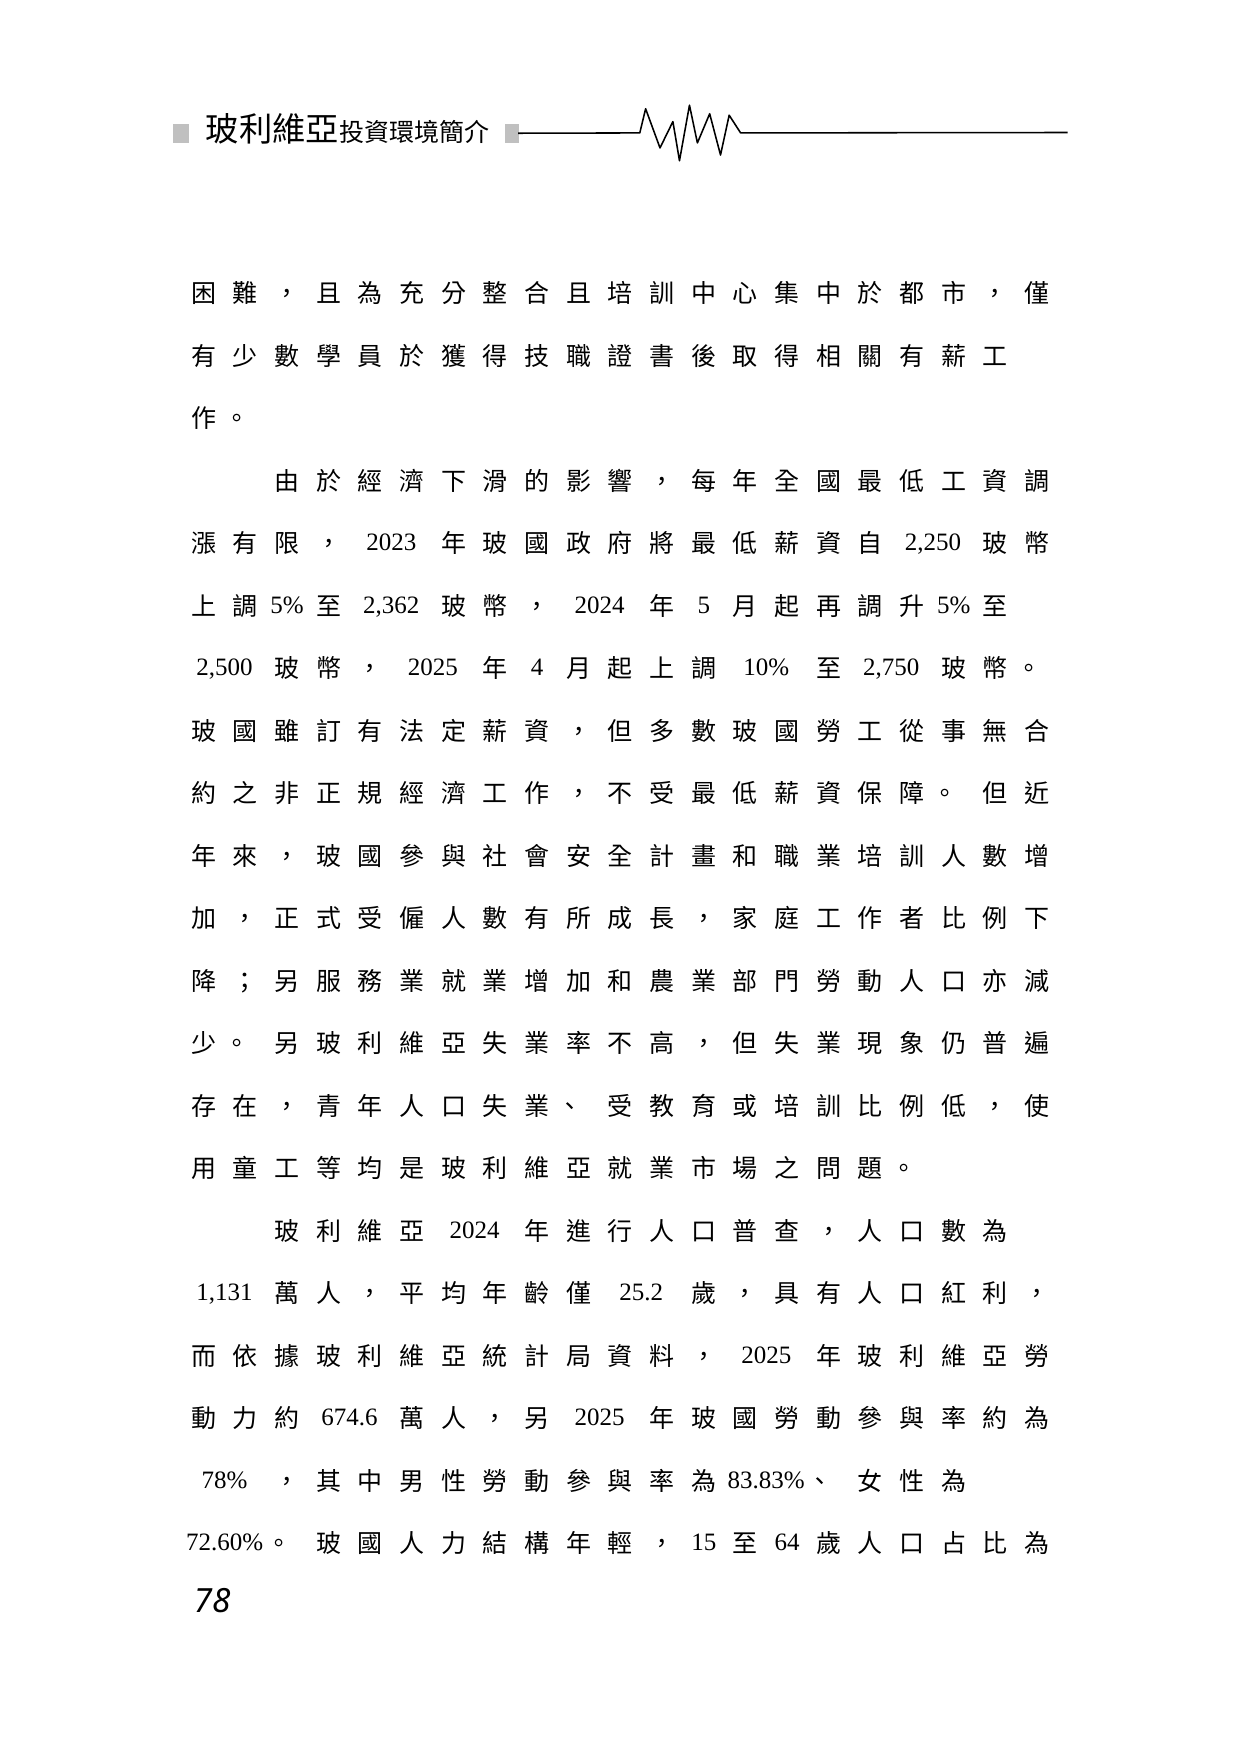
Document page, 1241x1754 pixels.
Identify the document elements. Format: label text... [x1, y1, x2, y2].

text 玻利維亞2024年進行人口普查，人口數為1,131萬人，平均年齡僅25.2歲，具有人口紅利，而依據玻利維亞統計局資料，2025年玻利維亞勞動力約674.6萬人，另2025年玻國勞動參與率約為78%，其中男性勞動參與率為83.83%、女性為72.60%。玻國人力結構年輕，15至64歲人口占比為 [183, 1188, 1058, 1563]
text 困難，且為充分整合且培訓中心集中於都市，僅有少數學員於獲得技職證書後取得相關有薪工作。 [183, 250, 1058, 438]
text 由於經濟下滑的影響，每年全國最低工資調漲有限，2023年玻國政府將最低薪資自2,250玻幣上調5%至2,362玻幣，2024年5月起再調升5%至2,500玻幣，2025年4月起上調10%至2,750玻幣。玻國雖訂有法定薪資，但多數玻國勞工從事無合約之非正規經濟工作，不受最低薪資保障。但近年來，玻國參與社會安全計畫和職業培訓人數增加，正式受僱人數有所成長，家庭工作者比例下降；另服務業就業增加和農業部門勞動人口亦減少。另玻利維亞失業率不高，但失業現象仍普遍存在，青年人口失業、受教育或培訓比例低，使用童工等均是玻利維亞就業市場之問題。 [183, 438, 1058, 1188]
